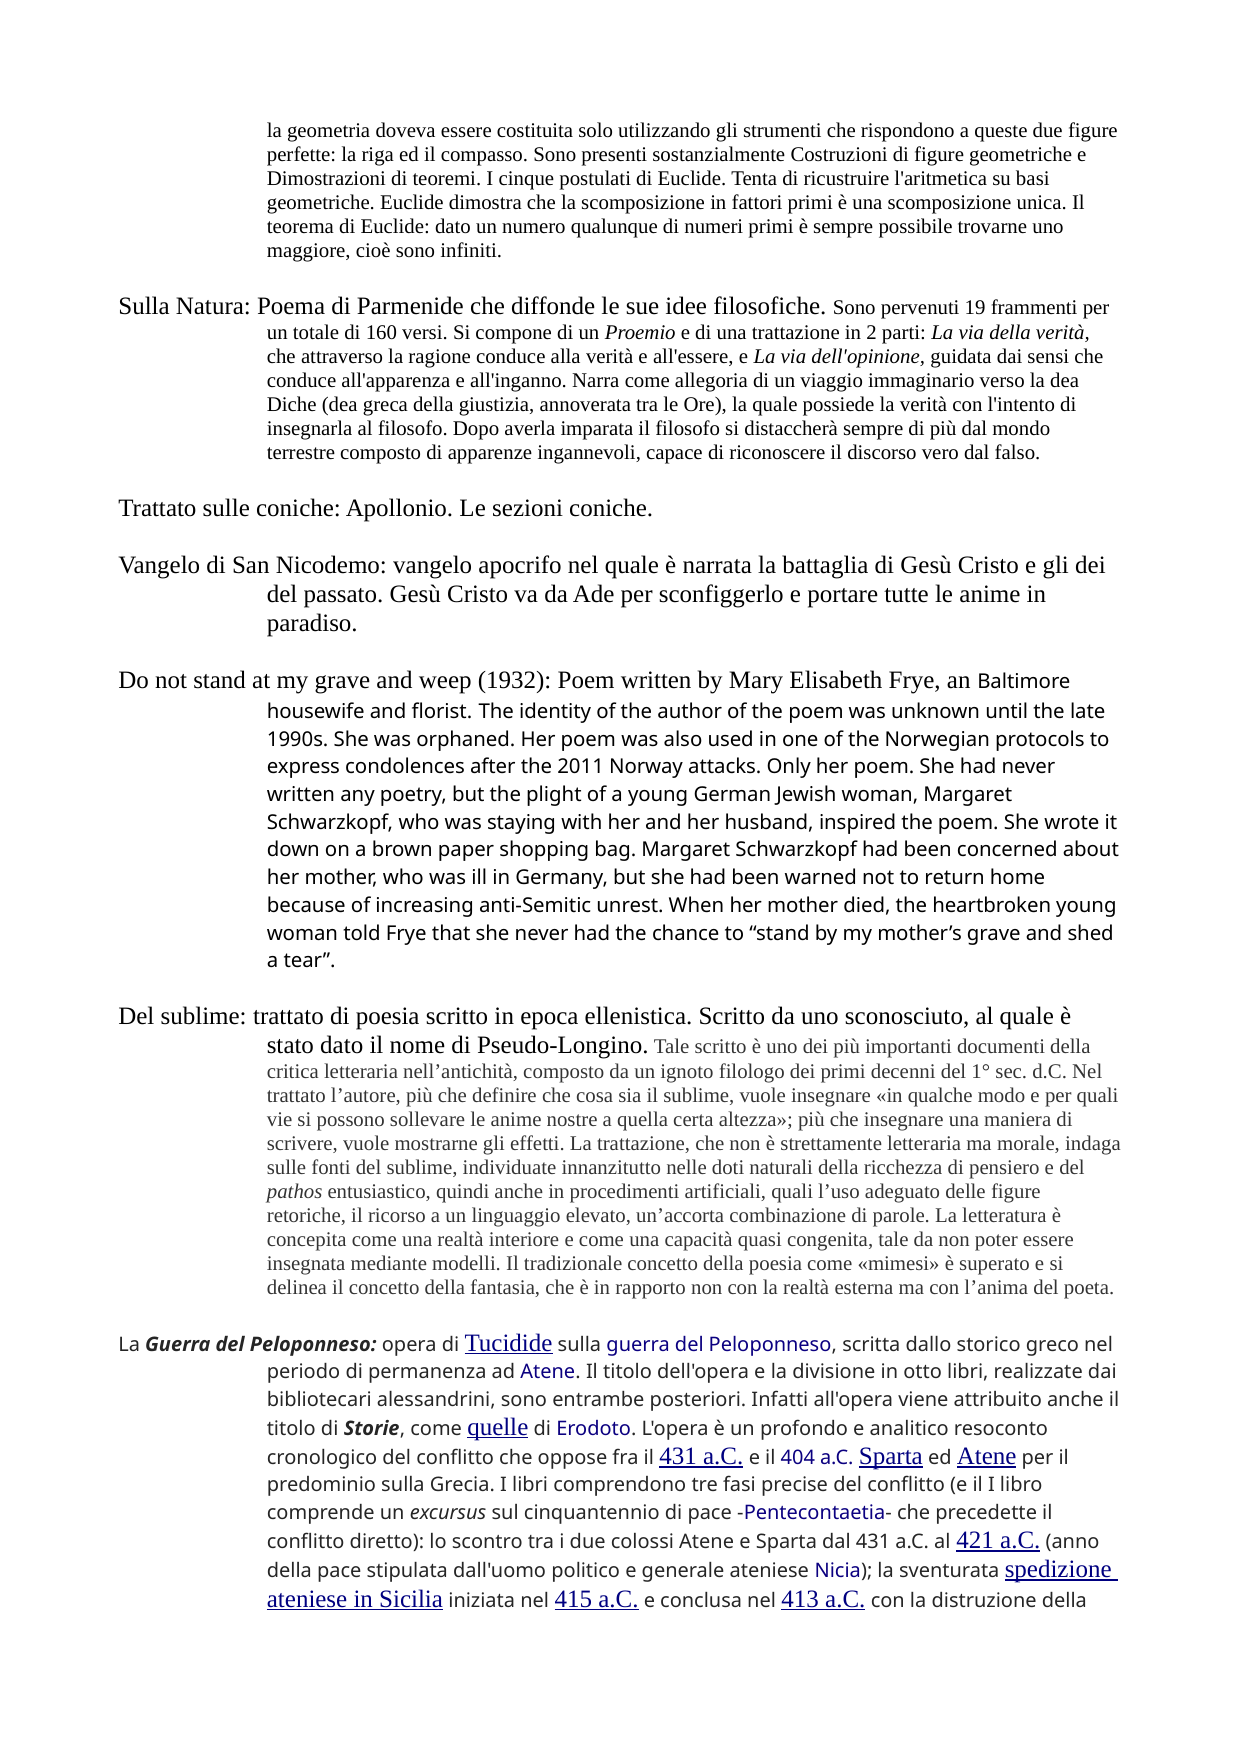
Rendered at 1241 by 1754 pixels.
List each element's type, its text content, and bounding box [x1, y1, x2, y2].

text Vangelo di San Nicodemo: vangelo apocrifo nel quale è narrata la battaglia di Gesù Cristo e gli dei del passato. Gesù Cristo va da Ade per sconfiggerlo e portare tutte le anime in paradiso. [118, 551, 1122, 637]
text Trattato sulle coniche: Apollonio. Le sezioni coniche. [118, 493, 1122, 522]
text la geometria doveva essere costituita solo utilizzando gli strumenti che rispondono a queste due figure perfette: la riga ed il compasso. Sono presenti sostanzialmente Costruzioni di figure geometriche e Dimostrazioni di teoremi. I cinque postulati di Euclide. Tenta di ricustruire l'aritmetica su basi geometriche. Euclide dimostra che la scomposizione in fattori primi è una scomposizione unica. Il teorema di Euclide: dato un numero qualunque di numeri primi è sempre possibile trovarne uno maggiore, cioè sono infiniti. [118, 118, 1122, 262]
text Do not stand at my grave and weep (1932): Poem written by Mary Elisabeth Frye, an Baltimore housewife and florist. The identity of the author of the poem was unknown until the late 1990s. She was orphaned. Her poem was also used in one of the Norwegian protocols to express condolences after the 2011 Norway attacks. Only her poem. She had never written any poetry, but the plight of a young German Jewish woman, Margaret Schwarzkopf, who was staying with her and her husband, inspired the poem. She wrote it down on a brown paper shopping bag. Margaret Schwarzkopf had been concerned about her mother, who was ill in Germany, but she had been warned not to return home because of increasing anti-Semitic unrest. When her mother died, the heartbroken young woman told Frye that she never had the chance to “stand by my mother’s grave and shed a tear”. [118, 666, 1122, 973]
text Sulla Natura: Poema di Parmenide che diffonde le sue idee filosofiche. Sono pervenuti 19 frammenti per un totale di 160 versi. Si compone di un Proemio e di una trattazione in 2 parti: La via della verità, che attraverso la ragione conduce alla verità e all'essere, e La via dell'opinione, guidata dai sensi che conduce all'apparenza e all'inganno. Narra come allegoria di un viaggio immaginario verso la dea Diche (dea greca della giustizia, annoverata tra le Ore), la quale possiede la verità con l'intento di insegnarla al filosofo. Dopo averla imparata il filosofo si distaccherà sempre di più dal mondo terrestre composto di apparenze ingannevoli, capace di riconoscere il discorso vero dal falso. [118, 291, 1122, 464]
text La Guerra del Peloponneso: opera di Tucidide sulla guerra del Peloponneso, scritta dallo storico greco nel periodo di permanenza ad Atene. Il titolo dell'opera e la divisione in otto libri, realizzate dai bibliotecari alessandrini, sono entrambe posteriori. Infatti all'opera viene attribuito anche il titolo di Storie, come quelle di Erodoto. L'opera è un profondo e analitico resoconto cronologico del conflitto che oppose fra il 431 a.C. e il 404 a.C. Sparta ed Atene per il predominio sulla Grecia. I libri comprendono tre fasi precise del conflitto (e il I libro comprende un excursus sul cinquantennio di pace -Pentecontaetia- che precedette il conflitto diretto): lo scontro tra i due colossi Atene e Sparta dal 431 a.C. al 421 a.C. (anno della pace stipulata dall'uomo politico e generale ateniese Nicia); la sventurata spedizione ateniese in Sicilia iniziata nel 415 a.C. e conclusa nel 413 a.C. con la distruzione della [118, 1328, 1122, 1613]
text Del sublime: trattato di poesia scritto in epoca ellenistica. Scritto da uno sconosciuto, al quale è stato dato il nome di Pseudo-Longino. Tale scritto è uno dei più importanti documenti della critica letteraria nell’antichità, composto da un ignoto filologo dei primi decenni del 1° sec. d.C. Nel trattato l’autore, più che definire che cosa sia il sublime, vuole insegnare «in qualche modo e per quali vie si possono sollevare le anime nostre a quella certa altezza»; più che insegnare una maniera di scrivere, vuole mostrarne gli effetti. La trattazione, che non è strettamente letteraria ma morale, indaga sulle fonti del sublime, individuate innanzitutto nelle doti naturali della ricchezza di pensiero e del pathos entusiastico, quindi anche in procedimenti artificiali, quali l’uso adeguato delle figure retoriche, il ricorso a un linguaggio elevato, un’accorta combinazione di parole. La letteratura è concepita come una realtà interiore e come una capacità quasi congenita, tale da non poter essere insegnata mediante modelli. Il tradizionale concetto della poesia come «mimesi» è superato e si delinea il concetto della fantasia, che è in rapporto non con la realtà esterna ma con l’anima del poeta. [118, 1001, 1122, 1299]
